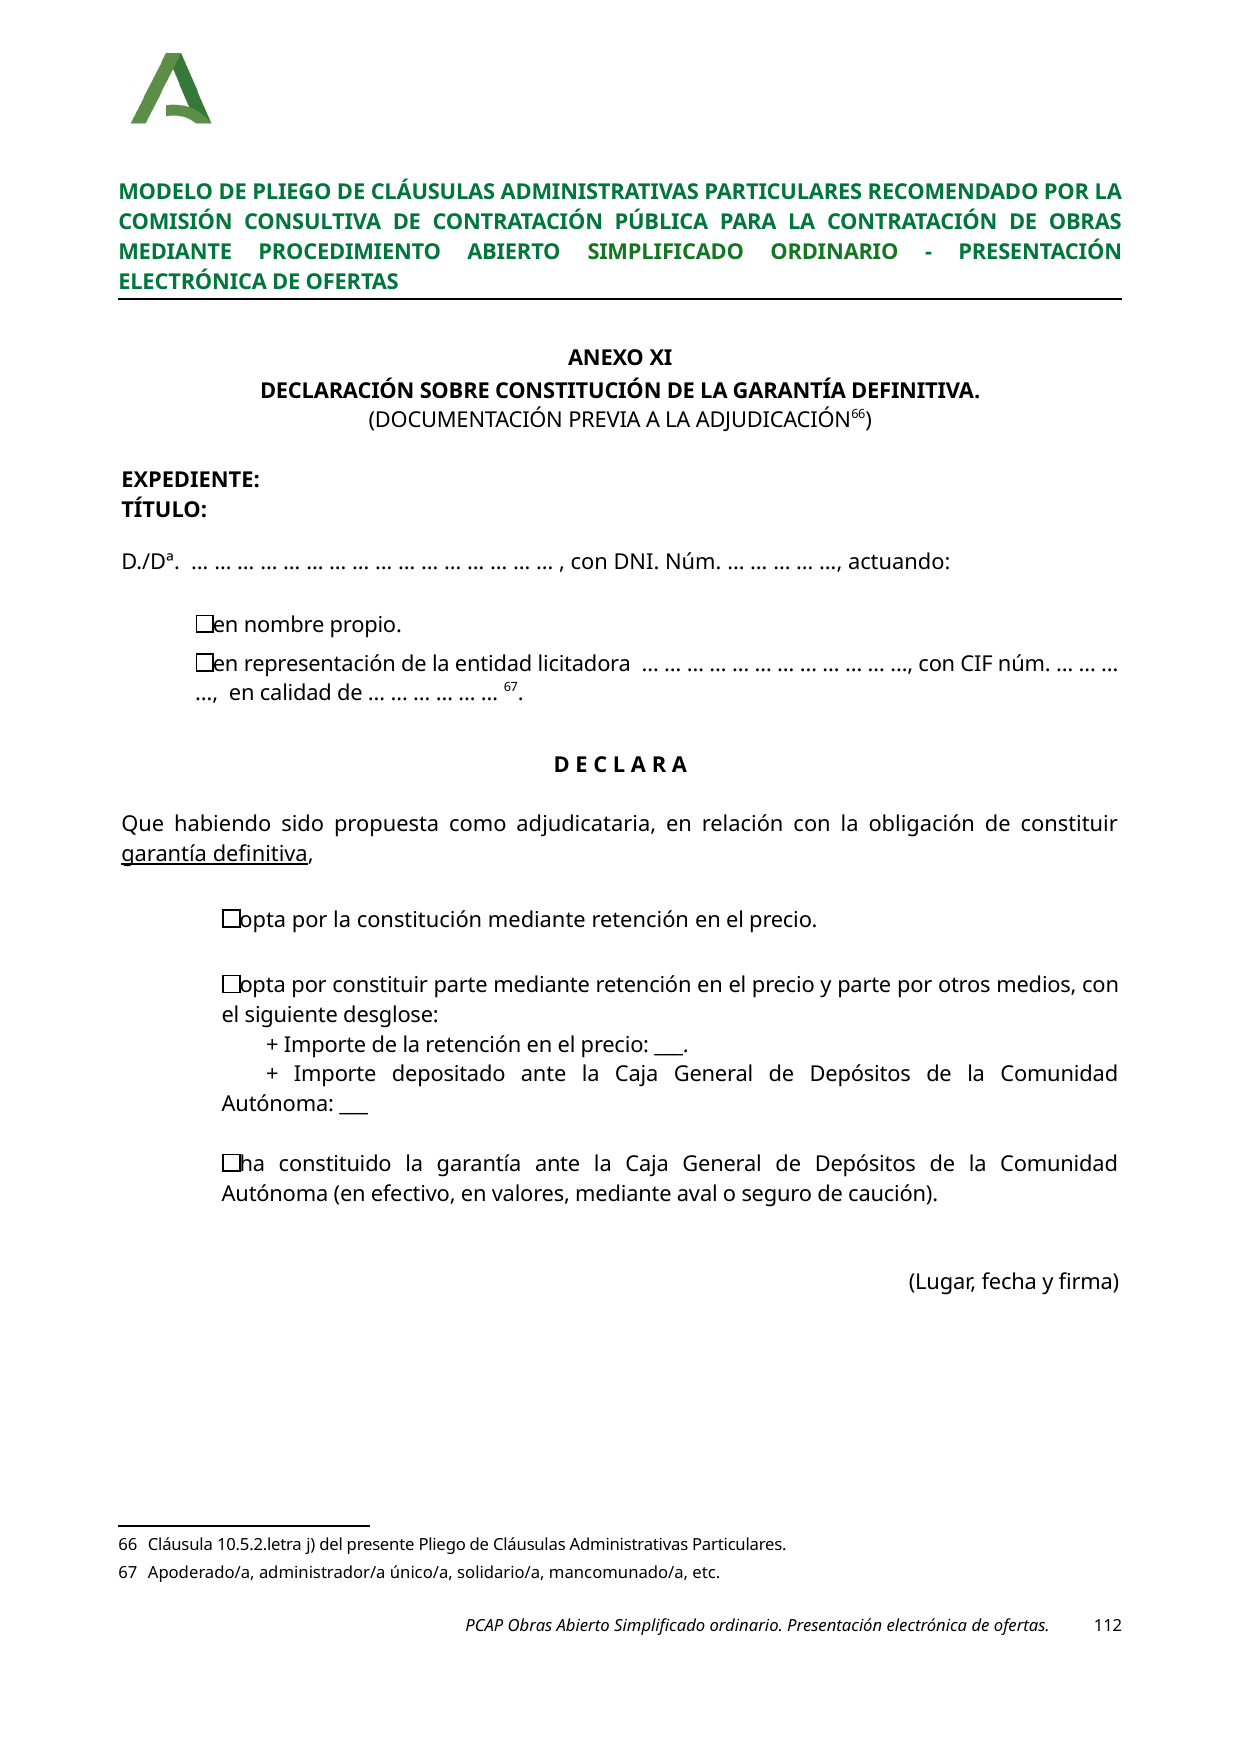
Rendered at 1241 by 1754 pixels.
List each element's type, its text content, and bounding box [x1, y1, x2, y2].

text Que habiendo sido propuesta como adjudicataria, en relación con la obligación de constituir garantía definitiva, [118, 808, 1122, 868]
text DECLARACIÓN SOBRE CONSTITUCIÓN DE LA GARANTÍA DEFINITIVA. [118, 372, 1122, 404]
text ANEXO XI [118, 342, 1122, 372]
text opta por constituir parte mediante retención en el precio y parte por otros medios, con el siguiente desglose: [218, 966, 1122, 1029]
text Apoderado/a, administrador/a único/a, solidario/a, mancomunado/a, etc. [118, 1561, 1122, 1584]
text MODELO DE PLIEGO DE CLÁUSULAS ADMINISTRATIVAS PARTICULARES RECOMENDADO POR LA COMISIÓN CONSULTIVA DE CONTRATACIÓN PÚBLICA PARA LA CONTRATACIÓN DE OBRAS MEDIANTE PROCEDIMIENTO ABIERTO SIMPLIFICADO ORDINARIO - PRESENTACIÓN ELECTRÓNICA DE OFERTAS [118, 176, 1122, 298]
picture [127, 48, 216, 128]
text Cláusula 10.5.2.letra j) del presente Pliego de Cláusulas Administrativas Particulares. [118, 1532, 1122, 1555]
text (Lugar, fecha y firma) [118, 1266, 1122, 1298]
text opta por la constitución mediante retención en el precio. [213, 901, 1122, 933]
text TÍTULO: [118, 494, 1122, 524]
text D E C L A R A [118, 749, 1122, 779]
text D./Dª. … … … … … … … … … … … … … … … … , con DNI. Núm. … … … … …, actuando: [118, 546, 1122, 576]
text EXPEDIENTE: [118, 464, 1122, 494]
text + Importe de la retención en el precio: ___. [218, 1029, 1122, 1058]
text ha constituido la garantía ante la Caja General de Depósitos de la Comunidad Autónoma (en efectivo, en valores, mediante aval o seguro de caución). [218, 1148, 1122, 1207]
text + Importe depositado ante la Caja General de Depósitos de la Comunidad Autónoma: ___ [218, 1058, 1122, 1118]
text en nombre propio. [189, 609, 1122, 639]
text (DOCUMENTACIÓN PREVIA A LA ADJUDICACIÓN) [118, 404, 1122, 434]
text en representación de la entidad licitadora … … … … … … … … … … … …, con CIF núm. … … … …, en calidad de … … … … … … . [192, 645, 1122, 710]
